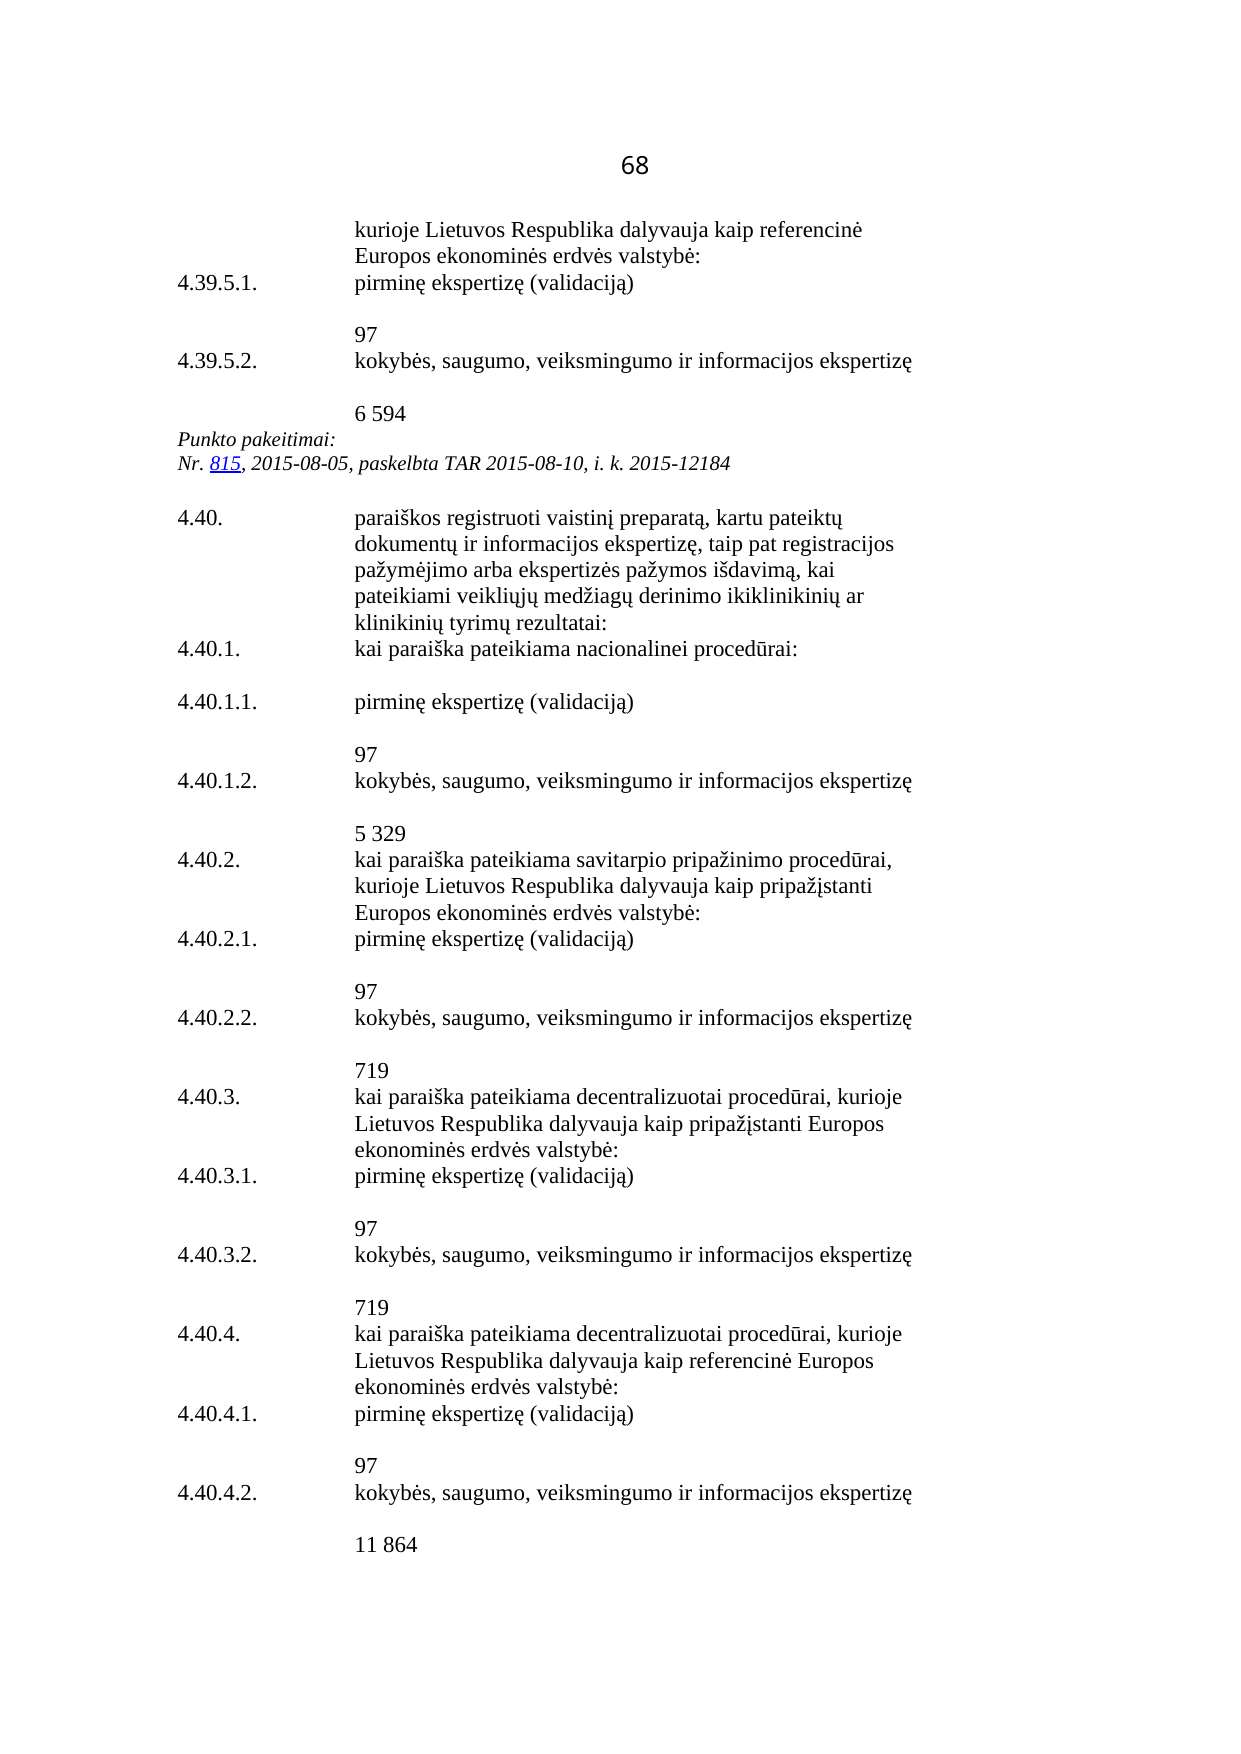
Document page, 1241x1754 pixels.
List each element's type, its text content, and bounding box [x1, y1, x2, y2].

text kurioje Lietuvos Respublika dalyvauja kaip referencinė [354, 216, 945, 242]
text 4.40.2.1. pirminę ekspertizę (validaciją) 97 [177, 925, 945, 1004]
text Lietuvos Respublika dalyvauja kaip pripažįstanti Europos [354, 1110, 945, 1136]
text pateikiami veikliųjų medžiagų derinimo ikiklinikinių ar [354, 583, 945, 609]
text Punkto pakeitimai: [177, 427, 1093, 451]
text ekonominės erdvės valstybė: [354, 1136, 945, 1162]
text 4.40.1. kai paraiška pateikiama nacionalinei procedūrai: [177, 635, 945, 688]
text 4.40.3. kai paraiška pateikiama decentralizuotai procedūrai, kurioje [177, 1083, 945, 1110]
text 4.40.3.1. pirminę ekspertizę (validaciją) 97 [177, 1162, 945, 1241]
text ekonominės erdvės valstybė: [354, 1373, 945, 1399]
text kurioje Lietuvos Respublika dalyvauja kaip pripažįstanti [354, 872, 945, 899]
text 4.40.2. kai paraiška pateikiama savitarpio pripažinimo procedūrai, [177, 846, 945, 872]
text 4.40.4. kai paraiška pateikiama decentralizuotai procedūrai, kurioje [177, 1321, 945, 1347]
text 4.40.1.2. kokybės, saugumo, veiksmingumo ir informacijos ekspertizę 5 329 [177, 767, 945, 846]
text Europos ekonominės erdvės valstybė: [354, 899, 945, 925]
text Europos ekonominės erdvės valstybė: [354, 242, 945, 268]
text 4.40.3.2. kokybės, saugumo, veiksmingumo ir informacijos ekspertizę 719 [177, 1241, 945, 1321]
text pažymėjimo arba ekspertizės pažymos išdavimą, kai [354, 556, 945, 583]
text klinikinių tyrimų rezultatai: [354, 609, 945, 635]
text Nr. 815, 2015-08-05, paskelbta TAR 2015-08-10, i. k. 2015-12184 [177, 451, 1093, 475]
text 4.39.5.2. kokybės, saugumo, veiksmingumo ir informacijos ekspertizę 6 594 [177, 348, 945, 427]
text 4.40.1.1. pirminę ekspertizę (validaciją) 97 [177, 688, 945, 767]
text dokumentų ir informacijos ekspertizę, taip pat registracijos [354, 530, 945, 556]
text 4.39.5.1. pirminę ekspertizę (validaciją) 97 [177, 268, 945, 348]
text 4.40.2.2. kokybės, saugumo, veiksmingumo ir informacijos ekspertizę 719 [177, 1004, 945, 1083]
text 4.40.4.1. pirminę ekspertizę (validaciją) 97 [177, 1399, 945, 1479]
text 4.40.4.2. kokybės, saugumo, veiksmingumo ir informacijos ekspertizę 11 864 [177, 1479, 945, 1558]
text 4.40. paraiškos registruoti vaistinį preparatą, kartu pateiktų [177, 503, 945, 530]
text Lietuvos Respublika dalyvauja kaip referencinė Europos [354, 1347, 945, 1373]
